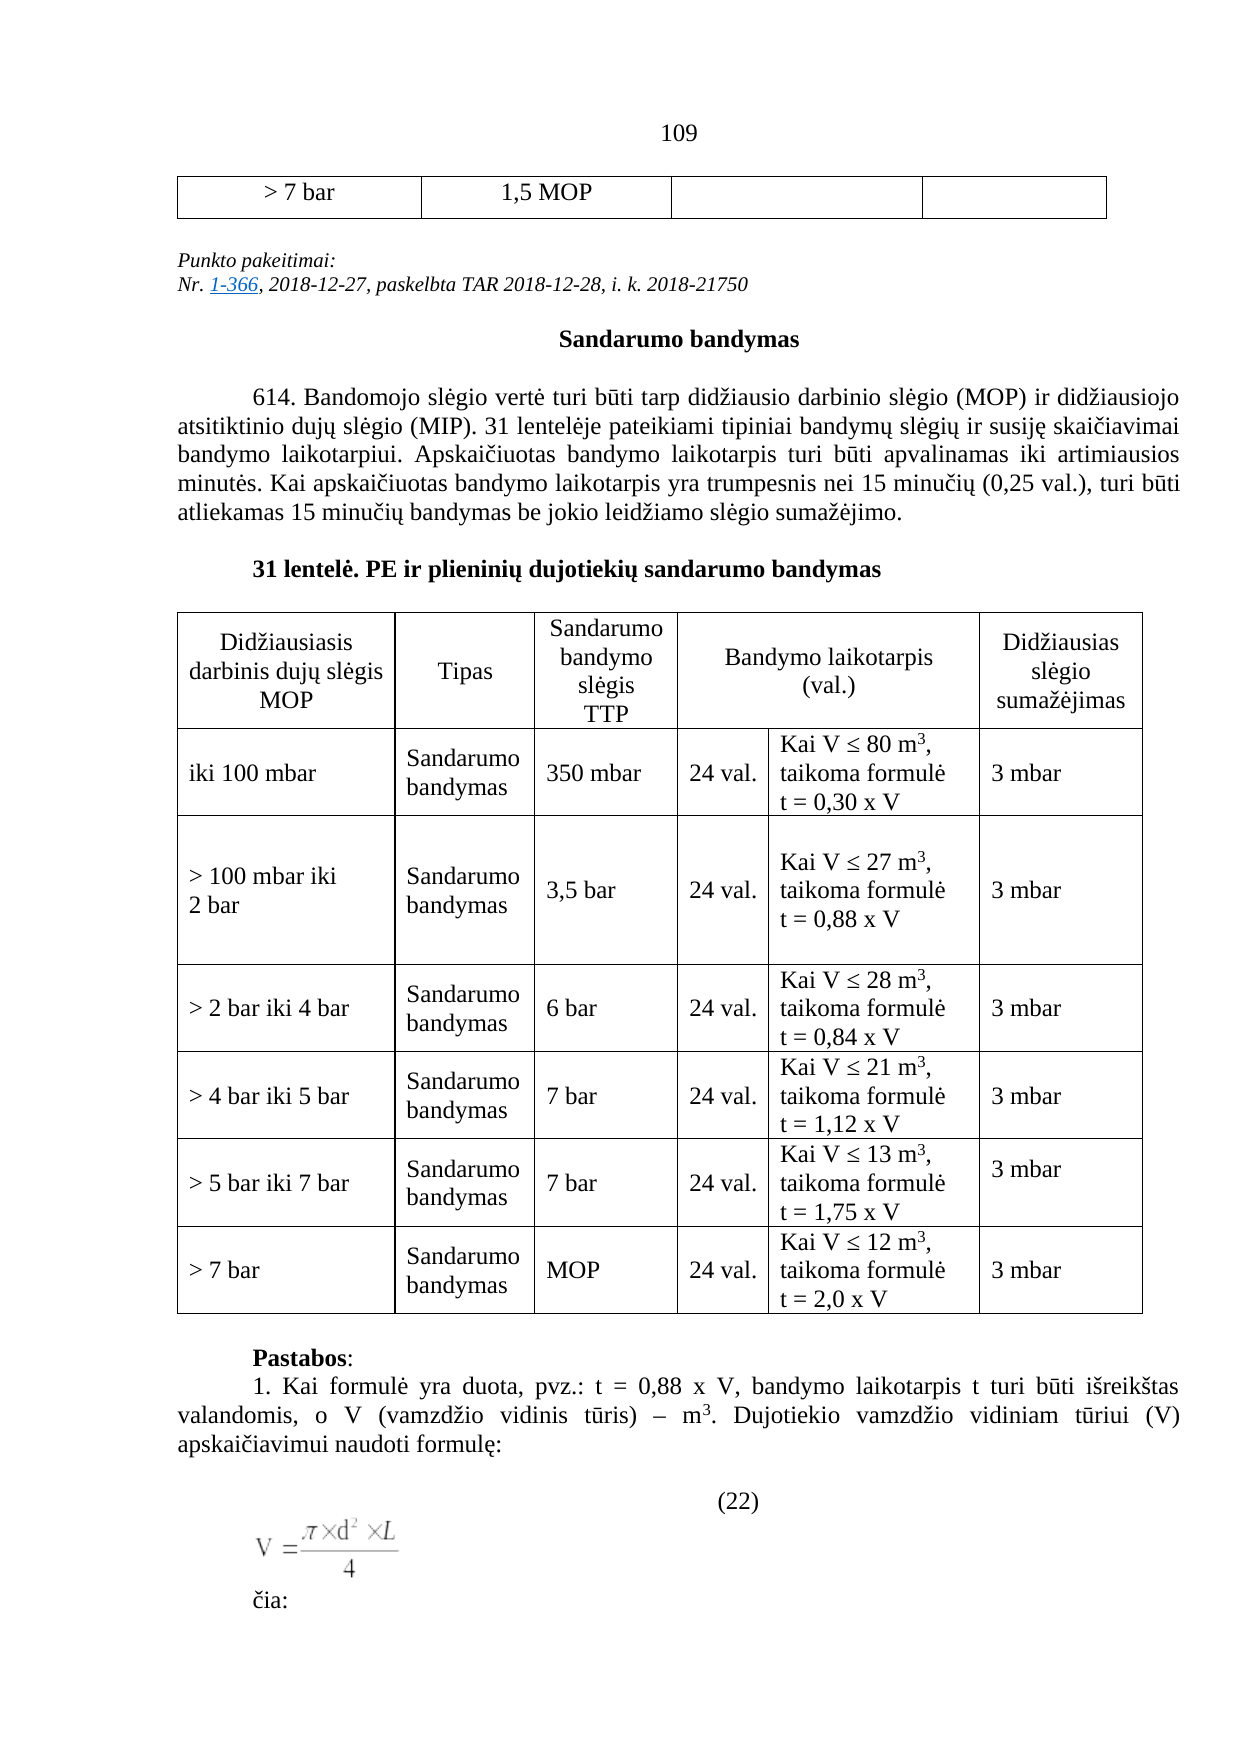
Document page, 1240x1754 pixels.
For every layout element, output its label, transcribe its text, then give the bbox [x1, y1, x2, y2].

table_cell 3 mbar [980, 1052, 1142, 1138]
table_cell [672, 177, 922, 218]
text 31 lentelė. PE ir plieninių dujotiekių sandarumo bandymas [177, 554, 1181, 583]
table_cell 24 val. [678, 816, 768, 964]
table_cell 24 val. [678, 1052, 768, 1138]
table_header Bandymo laikotarpis (val.) [678, 613, 979, 728]
table_cell MOP [535, 1227, 677, 1313]
text čia: [177, 1585, 1181, 1613]
text Punkto pakeitimai: [177, 248, 1181, 272]
table_cell 6 bar [535, 965, 677, 1051]
text 614. Bandomojo slėgio vertė turi būti tarp didžiausio darbinio slėgio (MOP) ir didžiausiojo atsitiktinio dujų slėgio (MIP). 31 lentelėje pateikiami tipiniai bandymų slėgių ir susiję skaičiavimai bandymo laikotarpiui. Apskaičiuotas bandymo laikotarpis turi būti apvalinamas iki artimiausios minutės. Kai apskaičiuotas bandymo laikotarpis yra trumpesnis nei 15 minučių (0,25 val.), turi būti atliekamas 15 minučių bandymas be jokio leidžiamo slėgio sumažėjimo. [177, 382, 1181, 526]
table_header Tipas [396, 613, 534, 728]
table_header Didžiausiasis darbinis dujų slėgis MOP [178, 613, 394, 728]
table_cell 3 mbar [980, 1227, 1142, 1313]
table_cell 1,5 MOP [422, 177, 671, 218]
text 1. Kai formulė yra duota, pvz.: t = 0,88 x V, bandymo laikotarpis t turi būti išreikštas valandomis, o V (vamzdžio vidinis tūris) – m3. Dujotiekio vamzdžio vidiniam tūriui (V) apskaičiavimui naudoti formulę: [177, 1371, 1181, 1458]
table_header Didžiausias slėgio sumažėjimas [980, 613, 1142, 728]
table_cell > 2 bar iki 4 bar [178, 965, 394, 1051]
table_cell > 7 bar [178, 177, 421, 218]
table_cell Kai V ≤ 13 m3, taikoma formulė t = 1,75 x V [769, 1139, 979, 1226]
table_cell Sandarumo bandymas [396, 1052, 534, 1138]
table_cell 350 mbar [535, 729, 677, 815]
table_cell 3 mbar [980, 1139, 1142, 1226]
table_cell > 4 bar iki 5 bar [178, 1052, 394, 1138]
table_cell 3 mbar [980, 965, 1142, 1051]
table_cell Sandarumo bandymas [396, 729, 534, 815]
table_cell [923, 177, 1106, 218]
table_cell iki 100 mbar [178, 729, 394, 815]
table_cell Kai V ≤ 28 m3, taikoma formulė t = 0,84 x V [769, 965, 979, 1051]
table_cell 24 val. [678, 729, 768, 815]
text Pastabos: [177, 1343, 1181, 1371]
table_cell 24 val. [678, 1139, 768, 1226]
table_cell 7 bar [535, 1052, 677, 1138]
text Nr. 1-366, 2018-12-27, paskelbta TAR 2018-12-28, i. k. 2018-21750 [177, 272, 1181, 296]
table_cell > 7 bar [178, 1227, 394, 1313]
table_cell Kai V ≤ 80 m3, taikoma formulė t = 0,30 x V [769, 729, 979, 815]
table_cell 7 bar [535, 1139, 677, 1226]
table_cell Sandarumo bandymas [396, 965, 534, 1051]
table_cell Sandarumo bandymas [396, 1139, 534, 1226]
table_cell 24 val. [678, 965, 768, 1051]
table_cell Kai V ≤ 12 m3, taikoma formulė t = 2,0 x V [769, 1227, 979, 1313]
table_cell Sandarumo bandymas [396, 1227, 534, 1313]
text Sandarumo bandymas [177, 324, 1181, 353]
text (22) [177, 1486, 1181, 1585]
table_cell 24 val. [678, 1227, 768, 1313]
table_cell 3 mbar [980, 816, 1142, 964]
table_cell > 5 bar iki 7 bar [178, 1139, 394, 1226]
table_header Sandarumo bandymo slėgis TTP [535, 613, 677, 728]
table_cell > 100 mbar iki 2 bar [178, 816, 394, 964]
table_cell Kai V ≤ 21 m3, taikoma formulė t = 1,12 x V [769, 1052, 979, 1138]
table_cell Kai V ≤ 27 m3, taikoma formulė t = 0,88 x V [769, 816, 979, 964]
table_cell 3,5 bar [535, 816, 677, 964]
table_cell 3 mbar [980, 729, 1142, 815]
table_cell Sandarumo bandymas [396, 816, 534, 964]
